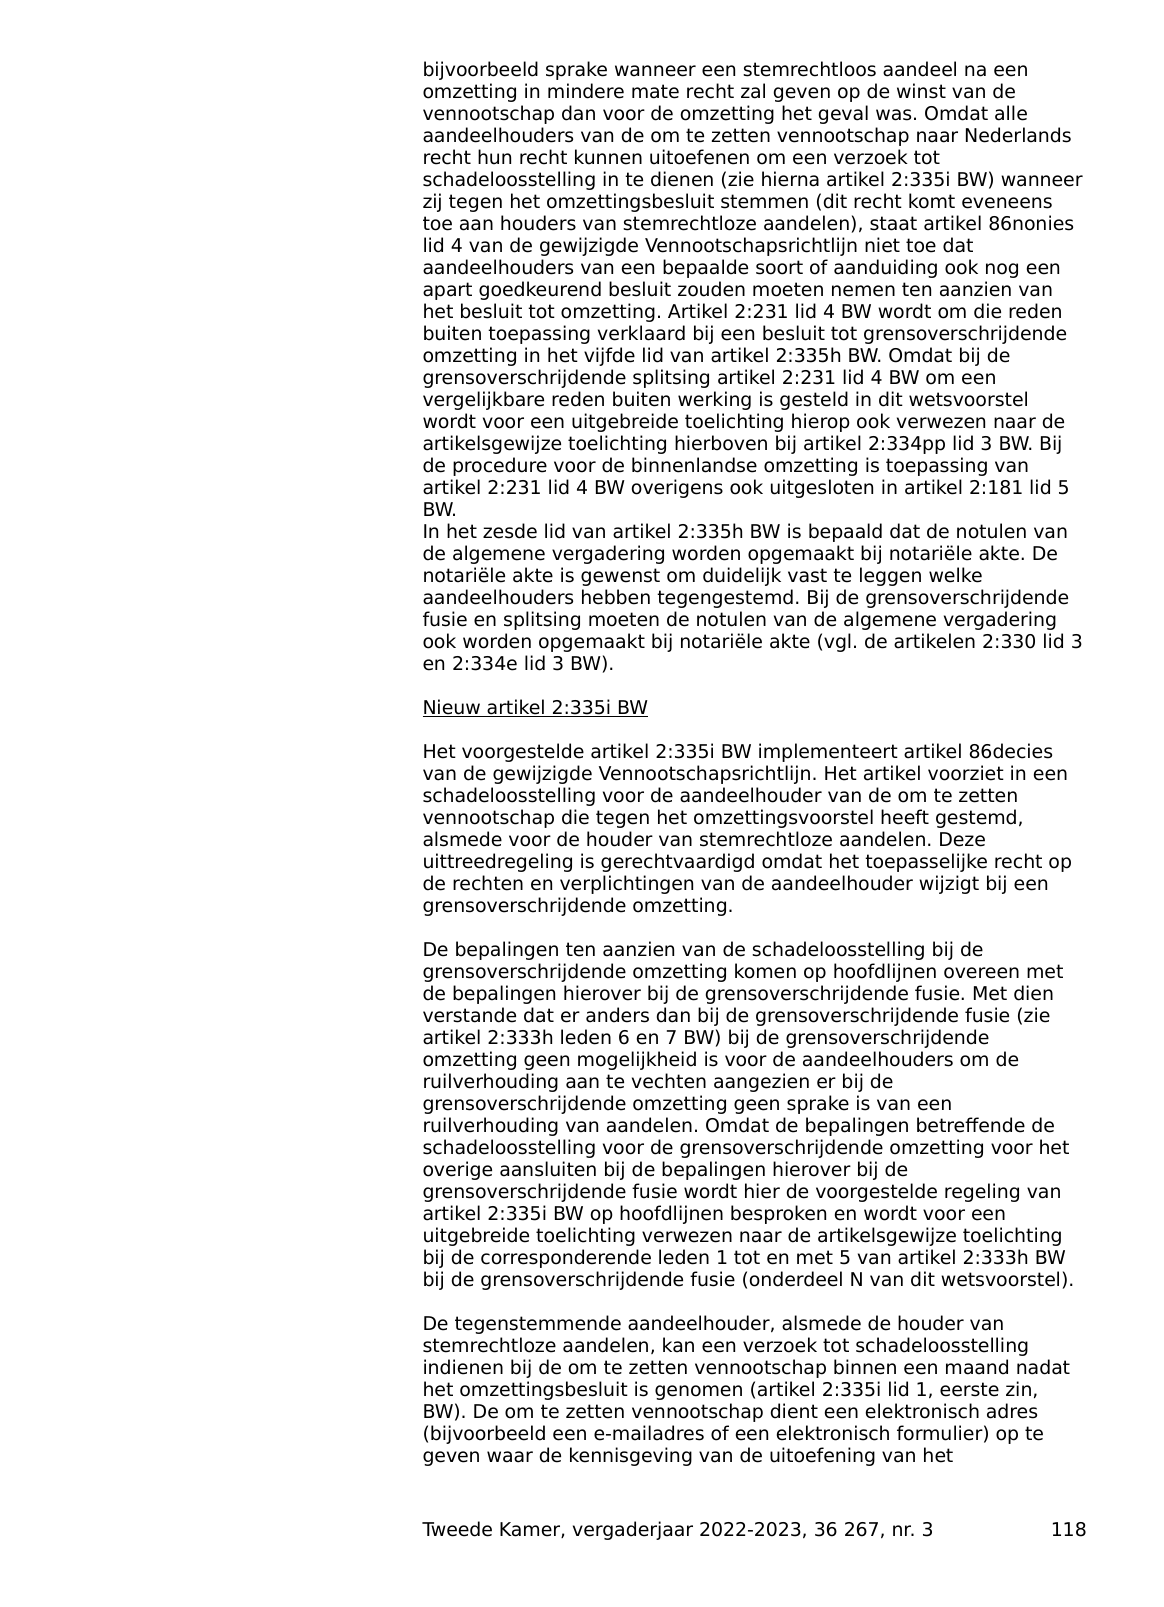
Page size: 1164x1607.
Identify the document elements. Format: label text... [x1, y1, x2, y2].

text In het zesde lid van artikel 2:335h BW is bepaald dat de notulen van de algemene vergadering worden opgemaakt bij notariële akte. De notariële akte is gewenst om duidelijk vast te leggen welke aandeelhouders hebben tegengestemd. Bij de grensoverschrijdende fusie en splitsing moeten de notulen van de algemene vergadering ook worden opgemaakt bij notariële akte (vgl. de artikelen 2:330 lid 3 en 2:334e lid 3 BW). [422, 521, 1087, 674]
subtitle Nieuw artikel 2:335i BW [422, 697, 1087, 719]
text Het voorgestelde artikel 2:335i BW implementeert artikel 86decies van de gewijzigde Vennootschapsrichtlijn. Het artikel voorziet in een schadeloosstelling voor de aandeelhouder van de om te zetten vennootschap die tegen het omzettingsvoorstel heeft gestemd, alsmede voor de houder van stemrechtloze aandelen. Deze uittreedregeling is gerechtvaardigd omdat het toepasselijke recht op de rechten en verplichtingen van de aandeelhouder wijzigt bij een grensoverschrijdende omzetting. [422, 741, 1087, 917]
text De bepalingen ten aanzien van de schadeloosstelling bij de grensoverschrijdende omzetting komen op hoofdlijnen overeen met de bepalingen hierover bij de grensoverschrijdende fusie. Met dien verstande dat er anders dan bij de grensoverschrijdende fusie (zie artikel 2:333h leden 6 en 7 BW) bij de grensoverschrijdende omzetting geen mogelijkheid is voor de aandeelhouders om de ruilverhouding aan te vechten aangezien er bij de grensoverschrijdende omzetting geen sprake is van een ruilverhouding van aandelen. Omdat de bepalingen betreffende de schadeloosstelling voor de grensoverschrijdende omzetting voor het overige aansluiten bij de bepalingen hierover bij de grensoverschrijdende fusie wordt hier de voorgestelde regeling van artikel 2:335i BW op hoofdlijnen besproken en wordt voor een uitgebreide toelichting verwezen naar de artikelsgewijze toelichting bij de corresponderende leden 1 tot en met 5 van artikel 2:333h BW bij de grensoverschrijdende fusie (onderdeel N van dit wetsvoorstel). [422, 939, 1087, 1291]
text De tegenstemmende aandeelhouder, alsmede de houder van stemrechtloze aandelen, kan een verzoek tot schadeloosstelling indienen bij de om te zetten vennootschap binnen een maand nadat het omzettingsbesluit is genomen (artikel 2:335i lid 1, eerste zin, BW). De om te zetten vennootschap dient een elektronisch adres (bijvoorbeeld een e-mailadres of een elektronisch formulier) op te geven waar de kennisgeving van de uitoefening van het [422, 1313, 1087, 1467]
text bijvoorbeeld sprake wanneer een stemrechtloos aandeel na een omzetting in mindere mate recht zal geven op de winst van de vennootschap dan voor de omzetting het geval was. Omdat alle aandeelhouders van de om te zetten vennootschap naar Nederlands recht hun recht kunnen uitoefenen om een verzoek tot schadeloosstelling in te dienen (zie hierna artikel 2:335i BW) wanneer zij tegen het omzettingsbesluit stemmen (dit recht komt eveneens toe aan houders van stemrechtloze aandelen), staat artikel 86nonies lid 4 van de gewijzigde Vennootschapsrichtlijn niet toe dat aandeelhouders van een bepaalde soort of aanduiding ook nog een apart goedkeurend besluit zouden moeten nemen ten aanzien van het besluit tot omzetting. Artikel 2:231 lid 4 BW wordt om die reden buiten toepassing verklaard bij een besluit tot grensoverschrijdende omzetting in het vijfde lid van artikel 2:335h BW. Omdat bij de grensoverschrijdende splitsing artikel 2:231 lid 4 BW om een vergelijkbare reden buiten werking is gesteld in dit wetsvoorstel wordt voor een uitgebreide toelichting hierop ook verwezen naar de artikelsgewijze toelichting hierboven bij artikel 2:334pp lid 3 BW. Bij de procedure voor de binnenlandse omzetting is toepassing van artikel 2:231 lid 4 BW overigens ook uitgesloten in artikel 2:181 lid 5 BW. [422, 59, 1087, 521]
